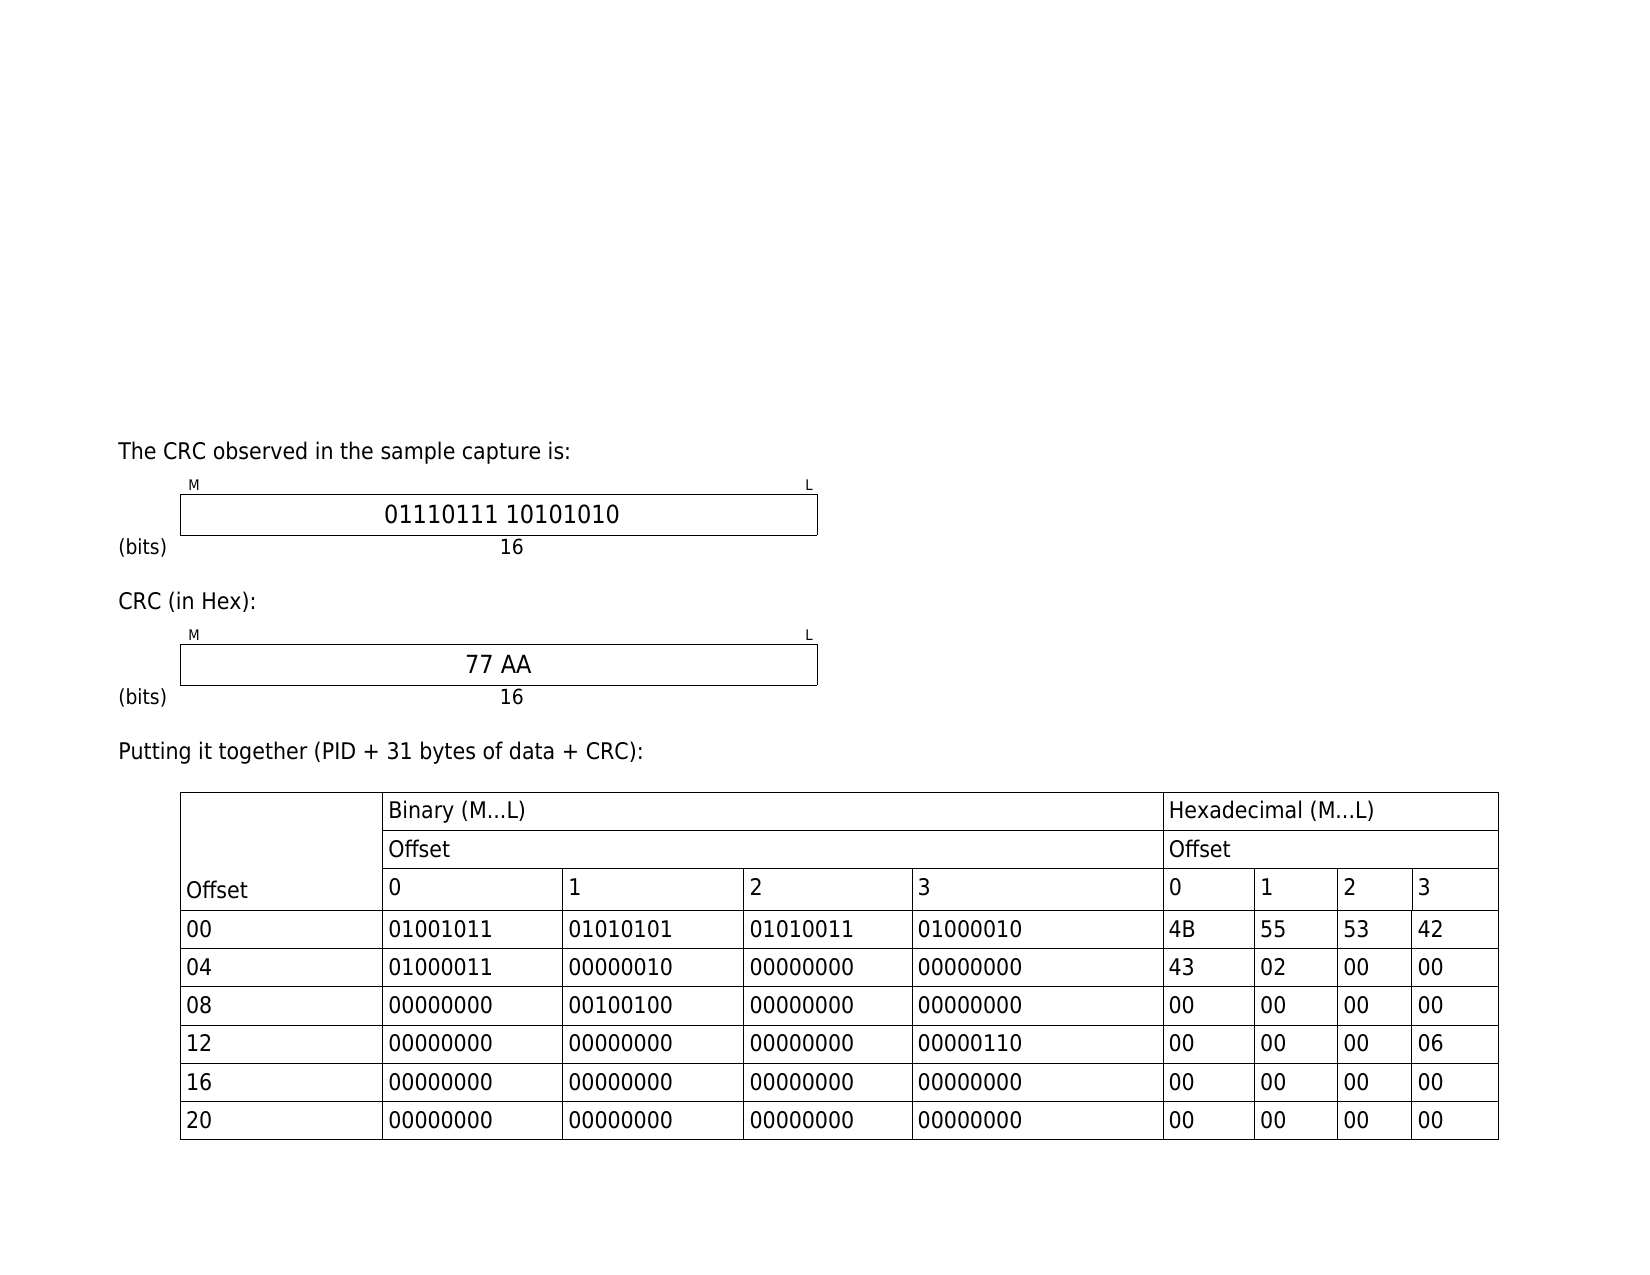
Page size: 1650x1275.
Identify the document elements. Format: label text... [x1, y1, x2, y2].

text CRC (in Hex): [118, 588, 1532, 615]
table_cell 00 [1255, 1102, 1337, 1139]
table_cell 0 [1164, 869, 1254, 910]
table_cell 00 [1338, 987, 1411, 1024]
table_cell 00 [1255, 987, 1337, 1024]
table_cell 0 [383, 869, 562, 910]
table_cell 00000000 [383, 987, 562, 1024]
table_cell 1 [563, 869, 743, 910]
table_cell 00 [1164, 1064, 1254, 1101]
table_cell 08 [181, 987, 382, 1024]
table_header Offset [181, 793, 382, 910]
table_cell 2 [1338, 869, 1412, 910]
table_cell 4B [1164, 911, 1254, 948]
text M L [118, 615, 1532, 644]
table_cell 00000000 [563, 1102, 743, 1139]
table_cell 3 [913, 869, 1163, 910]
table_cell 01000010 [913, 911, 1163, 948]
table_cell 00100100 [563, 987, 743, 1024]
table_cell 00000010 [563, 949, 743, 986]
table_cell 00 [1255, 1064, 1337, 1101]
text (bits) 16 [118, 685, 1532, 709]
table_cell 00000000 [744, 1064, 912, 1101]
table_cell 02 [1255, 949, 1337, 986]
table_header Hexadecimal (M...L) [1164, 793, 1498, 830]
table_cell 00 [1164, 987, 1254, 1024]
table_cell 43 [1164, 949, 1254, 986]
table_cell 20 [181, 1102, 382, 1139]
table_cell 00000000 [383, 1064, 562, 1101]
table_cell 01001011 [383, 911, 562, 948]
table_cell 1 [1255, 869, 1337, 910]
table_cell Offset [383, 831, 1163, 868]
table_cell 00 [1255, 1026, 1337, 1063]
table_cell 00000000 [744, 987, 912, 1024]
table_cell Offset [1164, 831, 1498, 868]
text (bits) 16 [118, 535, 1532, 559]
table_cell 55 [1255, 911, 1337, 948]
table_cell 00000000 [383, 1102, 562, 1139]
table_cell 00000000 [913, 1064, 1163, 1101]
table_cell 01010101 [563, 911, 743, 948]
table_cell 01000011 [383, 949, 562, 986]
table_cell 53 [1338, 911, 1411, 948]
text The CRC observed in the sample capture is: [118, 438, 1532, 465]
table_cell 00 [1338, 1026, 1411, 1063]
table_header 77 AA [181, 645, 817, 685]
table_cell 00000000 [744, 1026, 912, 1063]
table_cell 00 [1164, 1026, 1254, 1063]
table_cell 00 [1412, 949, 1498, 986]
table_header Binary (M...L) [383, 793, 1163, 830]
table_cell 00000000 [563, 1026, 743, 1063]
table_header 01110111 10101010 [181, 495, 817, 535]
table_cell 00 [1338, 1102, 1411, 1139]
table_cell 00000110 [913, 1026, 1163, 1063]
table_cell 00 [1164, 1102, 1254, 1139]
table_cell 16 [181, 1064, 382, 1101]
text M L [118, 465, 1532, 494]
table_cell 04 [181, 949, 382, 986]
table_cell 06 [1412, 1026, 1498, 1063]
table_cell 00 [181, 911, 382, 948]
table_cell 00000000 [913, 949, 1163, 986]
table_cell 01010011 [744, 911, 912, 948]
table_cell 00000000 [744, 1102, 912, 1139]
table_cell 00 [1412, 1102, 1498, 1139]
table_cell 00000000 [744, 949, 912, 986]
table_cell 00000000 [913, 1102, 1163, 1139]
table_cell 42 [1412, 911, 1498, 948]
table_cell 00000000 [383, 1026, 562, 1063]
table_cell 00 [1412, 1064, 1498, 1101]
table_cell 00 [1338, 1064, 1411, 1101]
table_cell 3 [1413, 869, 1498, 910]
table_cell 00 [1338, 949, 1411, 986]
table_cell 00000000 [913, 987, 1163, 1024]
table_cell 12 [181, 1026, 382, 1063]
table_cell 00000000 [563, 1064, 743, 1101]
table_cell 2 [744, 869, 912, 910]
text Putting it together (PID + 31 bytes of data + CRC): [118, 738, 1532, 765]
table_cell 00 [1412, 987, 1498, 1024]
